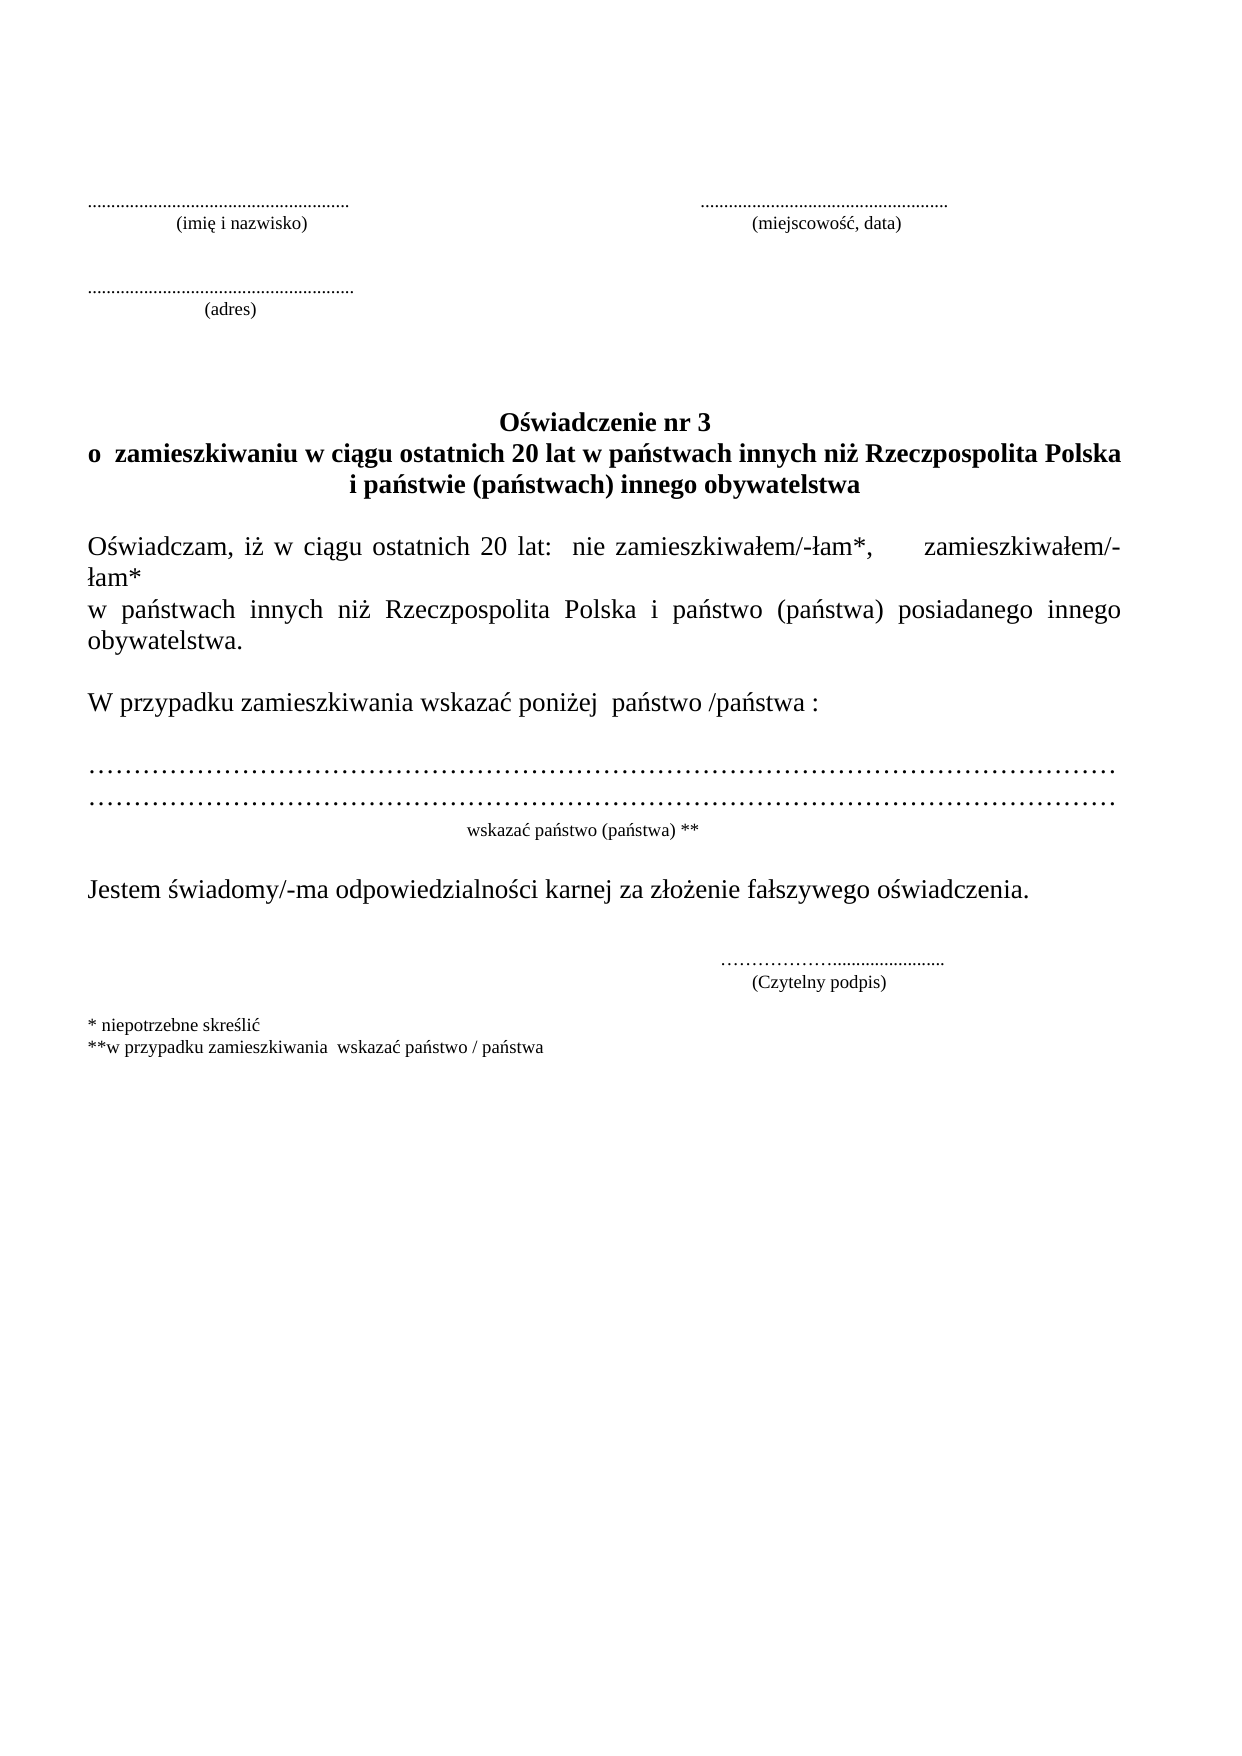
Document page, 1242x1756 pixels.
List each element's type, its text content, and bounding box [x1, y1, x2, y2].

text ........................................................ ..................................................... [87, 190, 1122, 212]
text (Czytelny podpis) [87, 971, 1122, 993]
text Oświadczam, iż w ciągu ostatnich 20 lat: nie zamieszkiwałem/-łam*, zamieszkiwałem/-łam* [87, 530, 1122, 593]
text Jestem świadomy/-ma odpowiedzialności karnej za złożenie fałszywego oświadczenia. [87, 873, 1122, 904]
text **w przypadku zamieszkiwania wskazać państwo / państwa [87, 1036, 1122, 1057]
text Oświadczenie nr 3 [87, 406, 1122, 437]
text ………………........................ [87, 938, 1122, 971]
text (adres) [87, 298, 1122, 319]
text ......................................................... [87, 276, 1122, 298]
text o zamieszkiwaniu w ciągu ostatnich 20 lat w państwach innych niż Rzeczpospolita Polska i państwie (państwach) innego obywatelstwa [87, 437, 1122, 499]
text * niepotrzebne skreślić [87, 1014, 1122, 1036]
text ………………………………………………………………………………………………………………………………………………………………………………………………………… [87, 748, 1122, 811]
text W przypadku zamieszkiwania wskazać poniżej państwo /państwa : [87, 686, 1122, 717]
text (imię i nazwisko) (miejscowość, data) [87, 212, 1122, 233]
text wskazać państwo (państwa) ** [87, 811, 1122, 842]
text w państwach innych niż Rzeczpospolita Polska i państwo (państwa) posiadanego innego obywatelstwa. [87, 593, 1122, 655]
